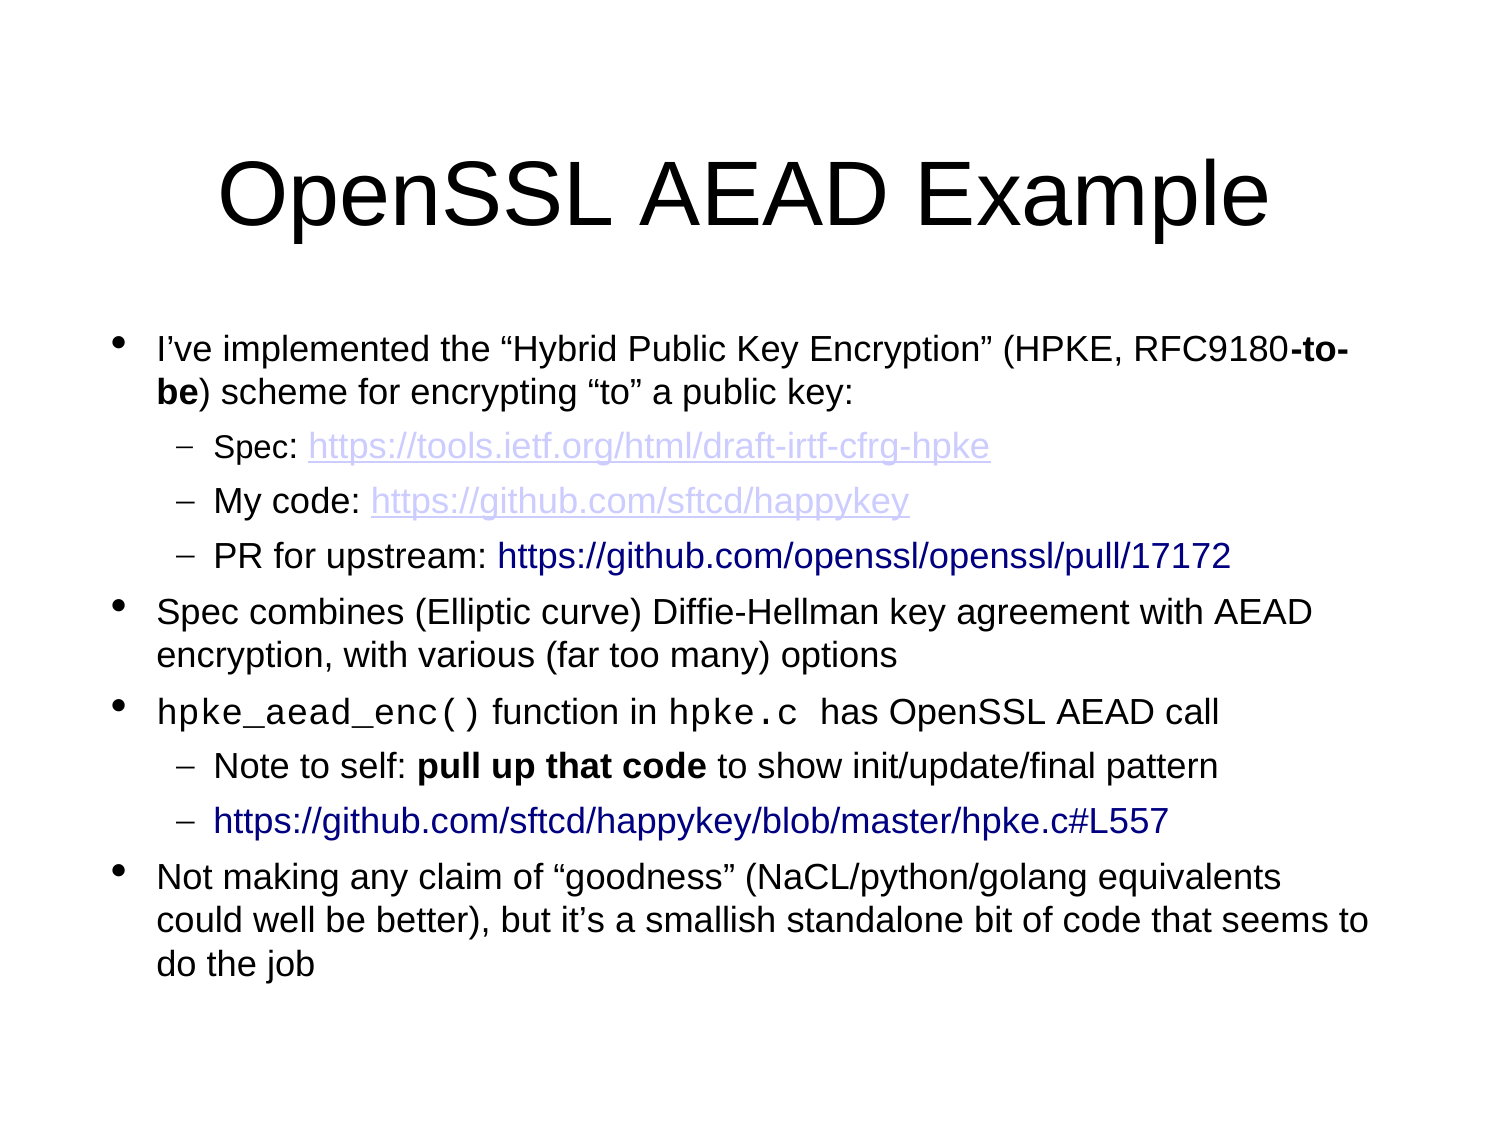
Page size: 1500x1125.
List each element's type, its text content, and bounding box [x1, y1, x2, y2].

list I’ve implemented the “Hybrid Public Key Encryption” (HPKE, RFC9180-to-be) scheme for encrypting “to” a public key: Spec: https://tools.ietf.org/html/draft-irtf-cfrg-hpke My code: https://github.com/sftcd/happykey PR for upstream: https://github.com/openssl/openssl/pull/17172 Spec combines (Elliptic curve) Diffie-Hellman key agreement with AEAD encryption, with various (far too many) options hpke_aead_enc() function in hpke.c has OpenSSL AEAD call Note to self: pull up that code to show init/update/final pattern https://github.com/sftcd/happykey/blob/master/hpke.c#L557 Not making any claim of “goodness” (NaCL/python/golang equivalents could well be better), but it’s a smallish standalone bit of code that seems to do the job [112, 324, 1378, 991]
title OpenSSL AEAD Example [112, 99, 1378, 278]
